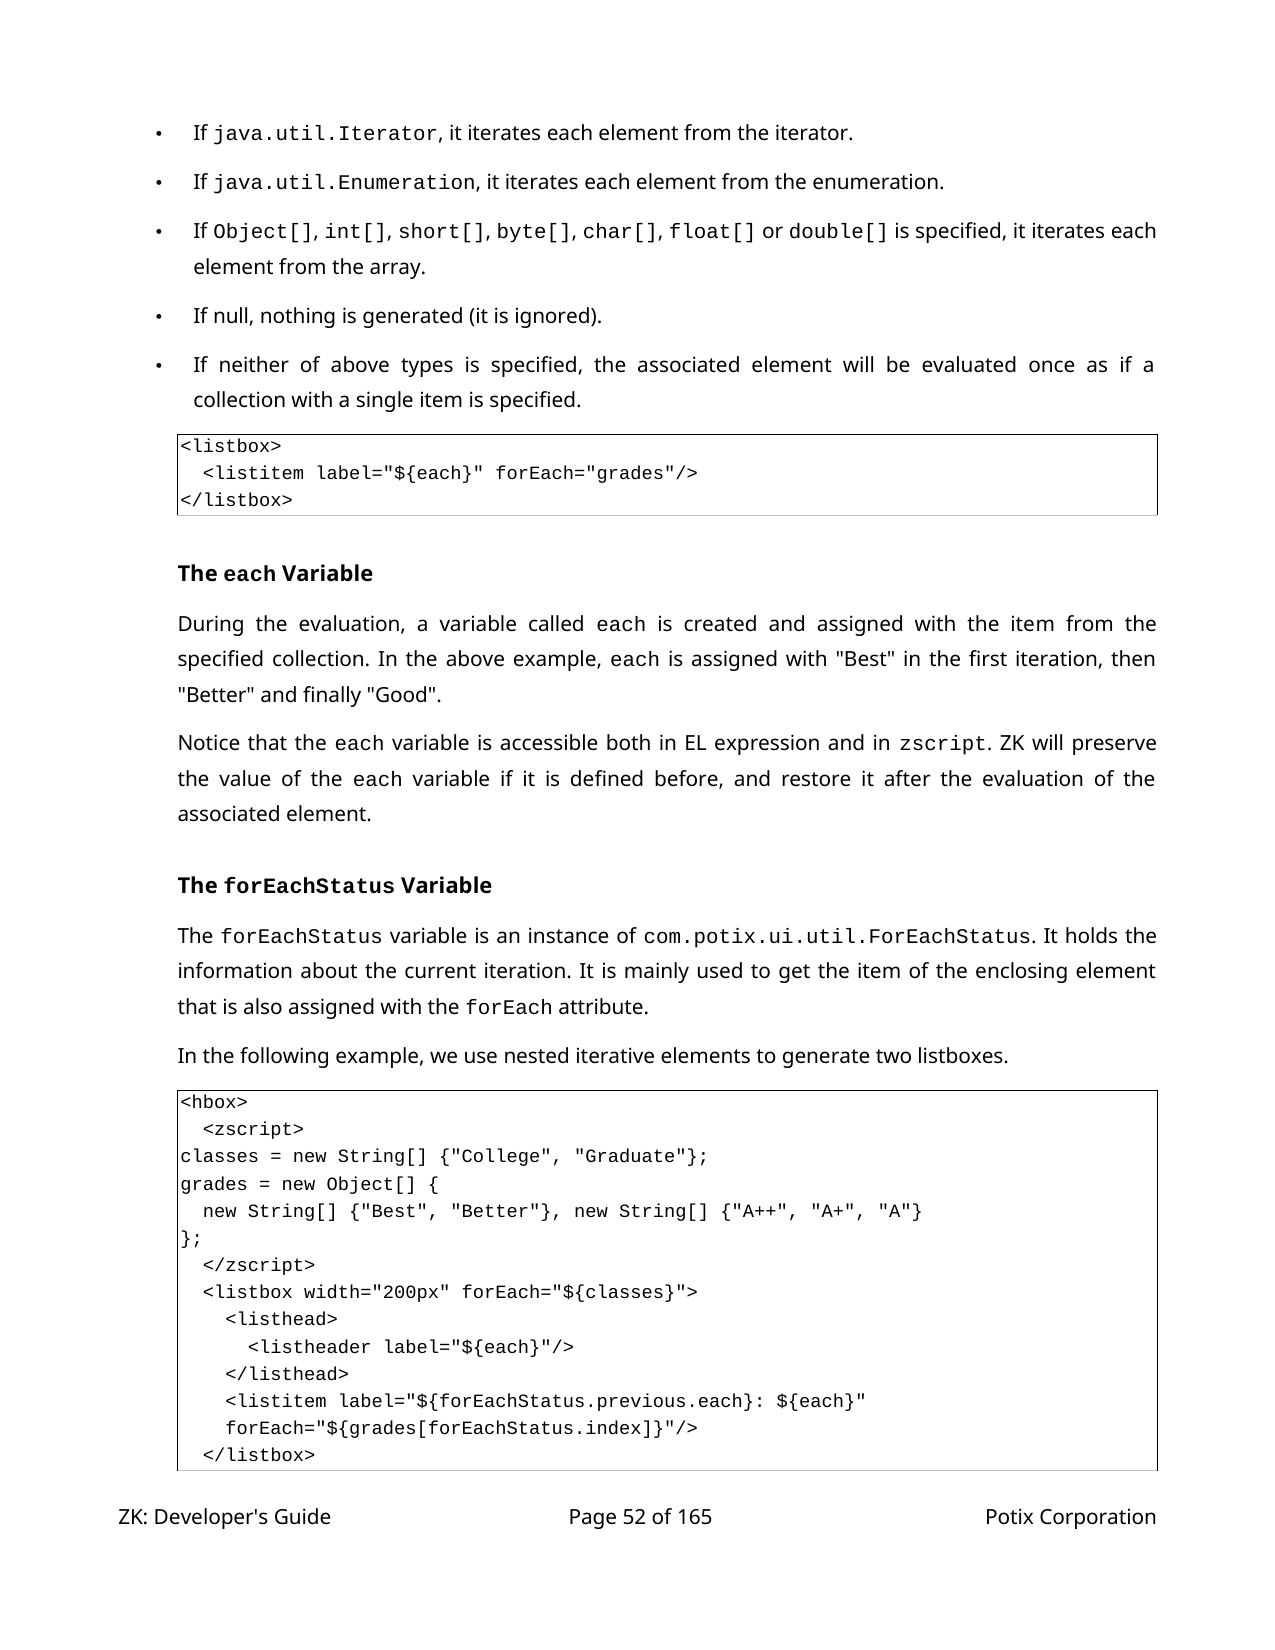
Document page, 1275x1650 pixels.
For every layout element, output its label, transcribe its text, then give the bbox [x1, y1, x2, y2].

list If null, nothing is generated (it is ignored). [156, 301, 1157, 329]
list If java.util.Iterator, it iterates each element from the iterator. [156, 118, 1157, 147]
text <hbox> [178, 1091, 1157, 1114]
text grades = new Object[] { [178, 1171, 1157, 1196]
text <listbox width="200px" forEach="${classes}"> [178, 1280, 1157, 1304]
text classes = new String[] {"College", "Graduate"}; [178, 1144, 1157, 1168]
text </zscript> [178, 1253, 1157, 1277]
subtitle The each Variable [177, 558, 1157, 588]
text <listbox> [178, 435, 1157, 458]
subtitle The forEachStatus Variable [177, 870, 1157, 900]
text <listitem label="${each}" forEach="grades"/> [178, 461, 1157, 485]
text In the following example, we use nested iterative elements to generate two listboxes. [177, 1041, 1157, 1069]
list If java.util.Enumeration, it iterates each element from the enumeration. [156, 167, 1157, 196]
text <listheader label="${each}"/> [178, 1334, 1157, 1359]
text </listhead> [178, 1362, 1157, 1386]
text <listitem label="${forEachStatus.previous.each}: ${each}" [178, 1389, 1157, 1413]
text forEach="${grades[forEachStatus.index]}"/> [178, 1416, 1157, 1440]
list If Object[], int[], short[], byte[], char[], float[] or double[] is specified, it iterates each element from the array. [156, 216, 1157, 280]
text During the evaluation, a variable called each is created and assigned with the item from the specified collection. In the above example, each is assigned with "Best" in the first iteration, then "Better" and finally "Good". [177, 609, 1157, 708]
text <listhead> [178, 1307, 1157, 1332]
text }; [178, 1226, 1157, 1250]
text new String[] {"Best", "Better"}, new String[] {"A++", "A+", "A"} [178, 1198, 1157, 1223]
list If neither of above types is specified, the associated element will be evaluated once as if a collection with a single item is specified. [156, 350, 1157, 413]
text </listbox> [178, 1443, 1157, 1470]
text The forEachStatus variable is an instance of com.potix.ui.util.ForEachStatus. It holds the information about the current iteration. It is mainly used to get the item of the enclosing element that is also assigned with the forEach attribute. [177, 921, 1157, 1020]
text Notice that the each variable is accessible both in EL expression and in zscript. ZK will preserve the value of the each variable if it is defined before, and restore it after the evaluation of the associated element. [177, 728, 1157, 828]
text </listbox> [178, 488, 1157, 515]
text <zscript> [178, 1117, 1157, 1141]
